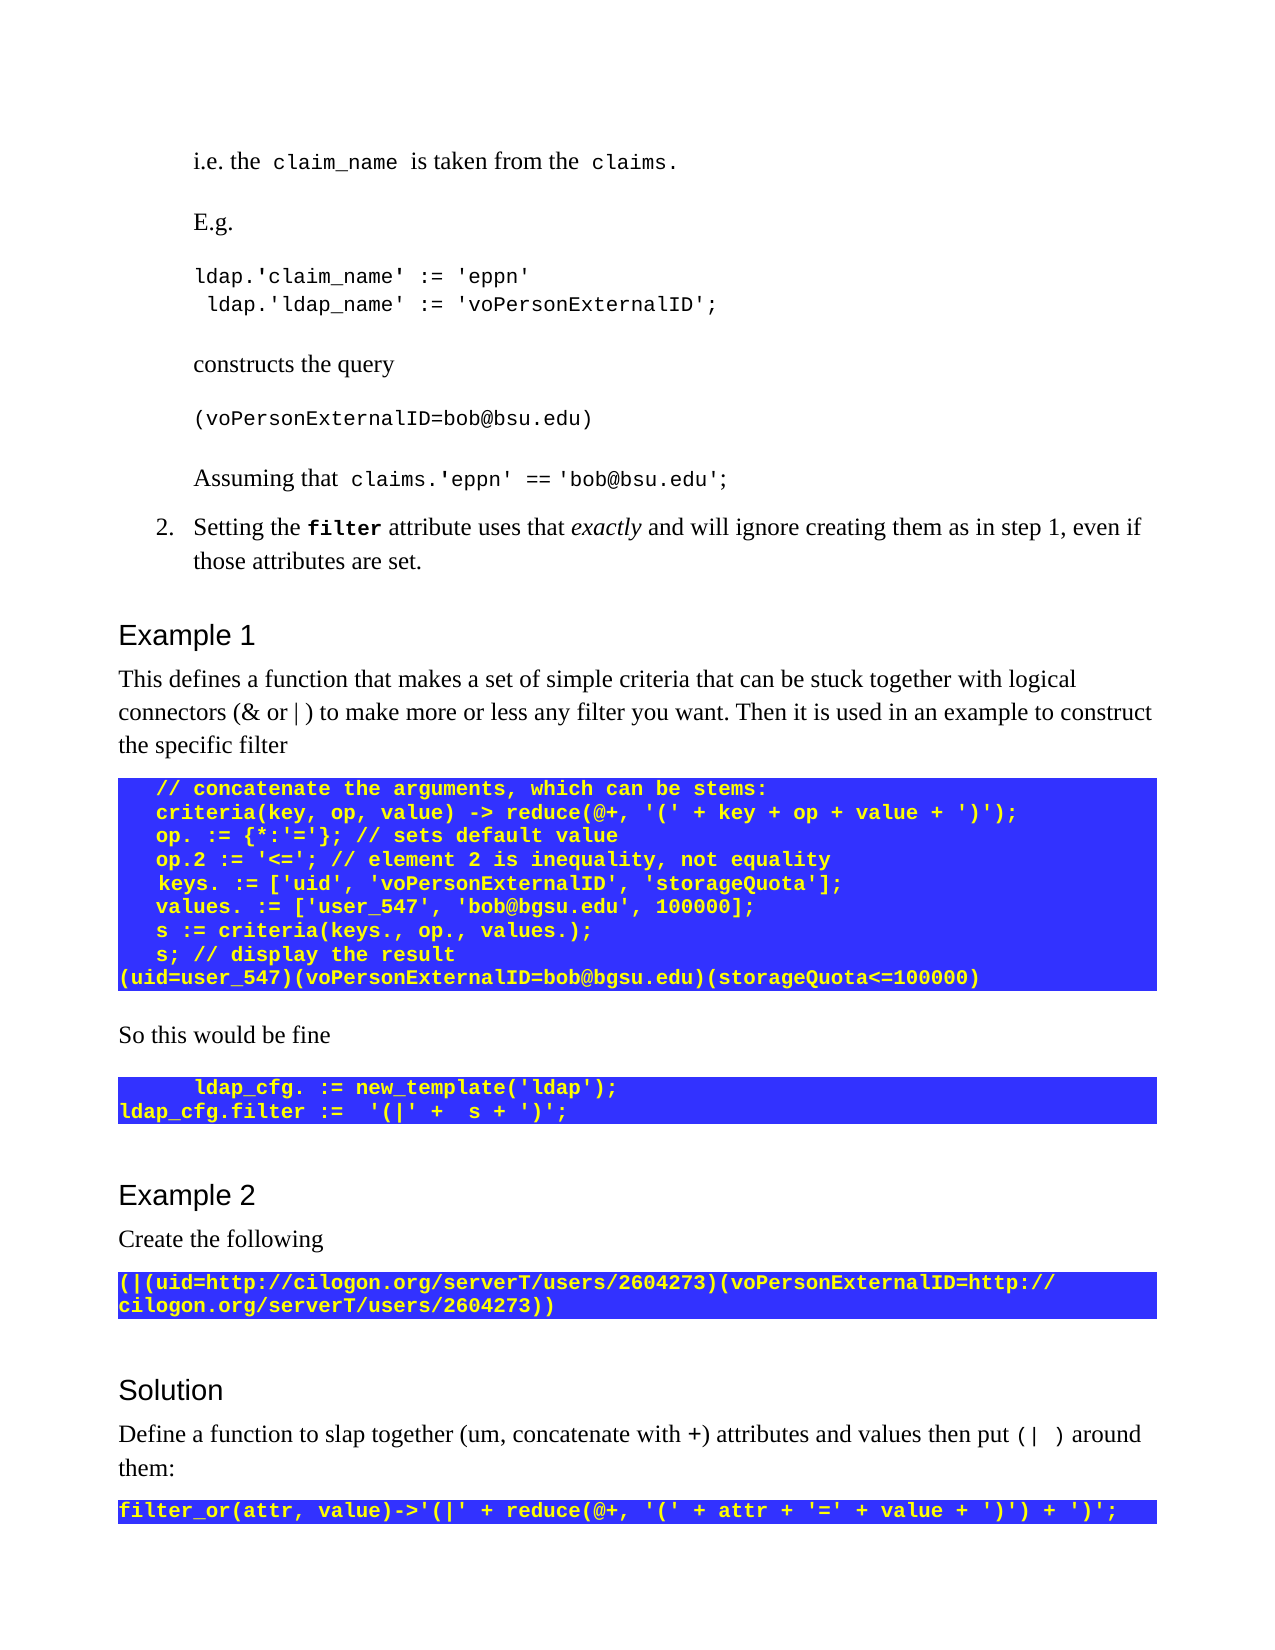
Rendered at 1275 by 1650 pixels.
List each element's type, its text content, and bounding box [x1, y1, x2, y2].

list Setting the filter attribute uses that exactly and will ignore creating them as in step 1, even if those attributes are set. [156, 512, 1157, 574]
text ldap_cfg. := new_template('ldap'); [118, 1077, 1157, 1101]
list i.e. the claim_name is taken from the claims. E.g. ldap.'claim_name' := 'eppn' ldap.'ldap_name' := 'voPersonExternalID'; constructs the query (voPersonExternalID=bob@bsu.edu) Assuming that claims.'eppn' == 'bob@bsu.edu'; [156, 118, 1157, 493]
text So this would be fine [118, 1020, 1157, 1048]
text (uid=user_547)(voPersonExternalID=bob@bgsu.edu)(storageQuota<=100000) [118, 967, 1157, 991]
text // concatenate the arguments, which can be stems: [118, 778, 1157, 802]
text filter_or(attr, value)->'(|' + reduce(@+, '(' + attr + '=' + value + ')') + ')'; [118, 1500, 1157, 1524]
text op.2 := '<='; // element 2 is inequality, not equality [118, 849, 1157, 873]
subtitle Example 1 [118, 618, 1157, 652]
text s; // display the result [118, 944, 1157, 967]
text Create the following [118, 1224, 1157, 1253]
text values. := ['user_547', 'bob@bgsu.edu', 100000]; [118, 896, 1157, 920]
text (|(uid=http://cilogon.org/serverT/users/2604273)(voPersonExternalID=http://cilogon.org/serverT/users/2604273)) [118, 1272, 1157, 1319]
text This defines a function that makes a set of simple criteria that can be stuck together with logical connectors (& or | ) to make more or less any filter you want. Then it is used in an example to construct the specific filter [118, 664, 1157, 759]
text s := criteria(keys., op., values.); [118, 920, 1157, 944]
text Define a function to slap together (um, concatenate with +) attributes and values then put (| ) around them: [118, 1419, 1157, 1482]
text op. := {*:'='}; // sets default value [118, 825, 1157, 849]
text keys. := ['uid', 'voPersonExternalID', 'storageQuota']; [118, 873, 1157, 896]
text criteria(key, op, value) -> reduce(@+, '(' + key + op + value + ')'); [118, 802, 1157, 825]
subtitle Example 2 [118, 1178, 1157, 1212]
text ldap_cfg.filter := '(|' + s + ')'; [118, 1101, 1157, 1124]
subtitle Solution [118, 1373, 1157, 1406]
